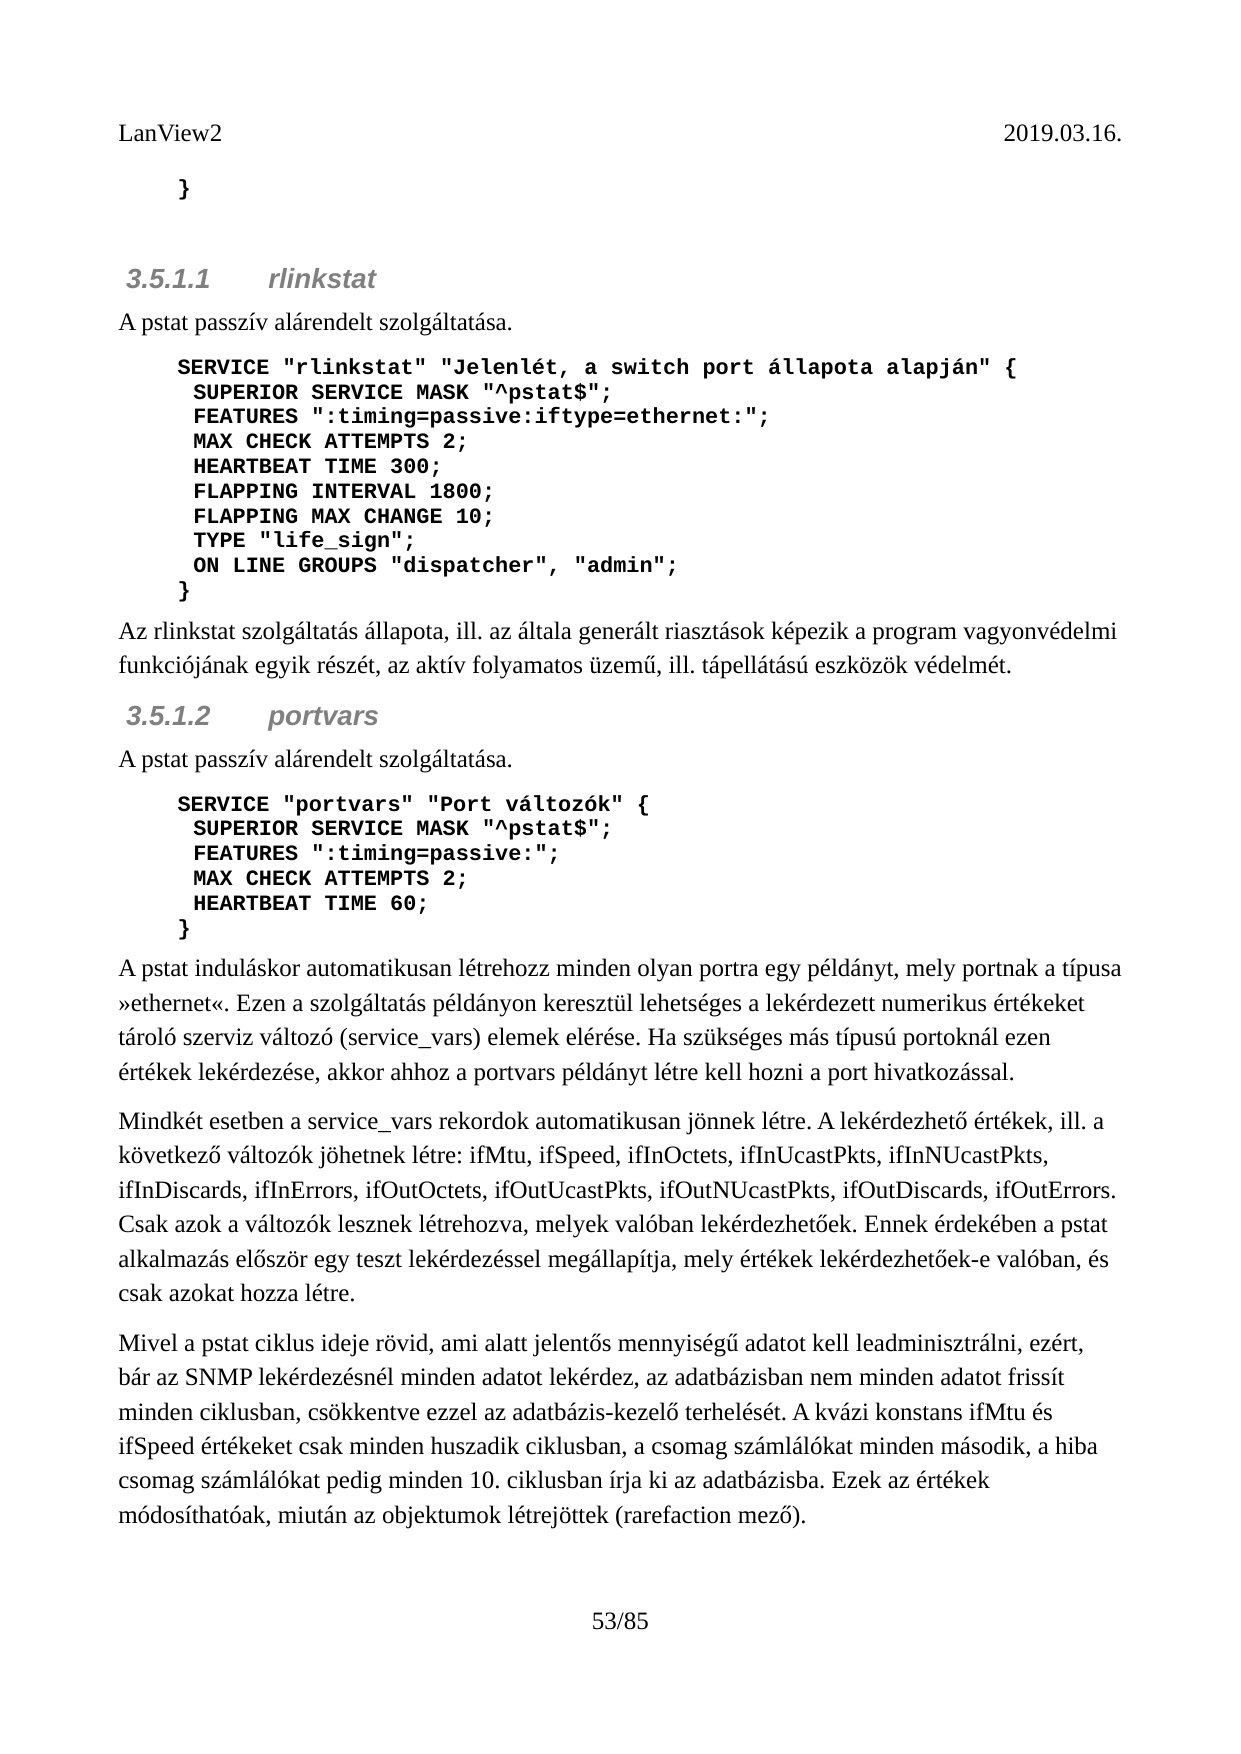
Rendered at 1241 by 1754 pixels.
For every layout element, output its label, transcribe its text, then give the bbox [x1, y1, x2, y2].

text } [177, 177, 1122, 202]
text A pstat passzív alárendelt szolgáltatása. [118, 307, 1122, 336]
text Az rlinkstat szolgáltatás állapota, ill. az általa generált riasztások képezik a program vagyonvédelmi funkciójának egyik részét, az aktív folyamatos üzemű, ill. tápellátású eszközök védelmét. [118, 616, 1122, 679]
text SERVICE "portvars" "Port változók" { SUPERIOR SERVICE MASK "^pstat$"; FEATURES ":timing=passive:"; MAX CHECK ATTEMPTS 2; HEARTBEAT TIME 60; } [177, 793, 1122, 942]
text Mindkét esetben a service_vars rekordok automatikusan jönnek létre. A lekérdezhető értékek, ill. a következő változók jöhetnek létre: ifMtu, ifSpeed, ifInOctets, ifInUcastPkts, ifInNUcastPkts, ifInDiscards, ifInErrors, ifOutOctets, ifOutUcastPkts, ifOutNUcastPkts, ifOutDiscards, ifOutErrors. Csak azok a változók lesznek létrehozva, melyek valóban lekérdezhetőek. Ennek érdekében a pstat alkalmazás először egy teszt lekérdezéssel megállapítja, mely értékek lekérdezhetőek-e valóban, és csak azokat hozza létre. [118, 1106, 1122, 1307]
text SERVICE "rlinkstat" "Jelenlét, a switch port állapota alapján" { SUPERIOR SERVICE MASK "^pstat$"; FEATURES ":timing=passive:iftype=ethernet:"; MAX CHECK ATTEMPTS 2; HEARTBEAT TIME 300; FLAPPING INTERVAL 1800; FLAPPING MAX CHANGE 10; TYPE "life_sign"; ON LINE GROUPS "dispatcher", "admin"; } [177, 356, 1122, 604]
text Mivel a pstat ciklus ideje rövid, ami alatt jelentős mennyiségű adatot kell leadminisztrálni, ezért, bár az SNMP lekérdezésnél minden adatot lekérdez, az adatbázisban nem minden adatot frissít minden ciklusban, csökkentve ezzel az adatbázis-kezelő terhelését. A kvázi konstans ifMtu és ifSpeed értékeket csak minden huszadik ciklusban, a csomag számlálókat minden második, a hiba csomag számlálókat pedig minden 10. ciklusban írja ki az adatbázisba. Ezek az értékek módosíthatóak, miután az objektumok létrejöttek (rarefaction mező). [118, 1328, 1122, 1529]
subtitle portvars [118, 699, 1122, 731]
text A pstat passzív alárendelt szolgáltatása. [118, 744, 1122, 772]
text A pstat induláskor automatikusan létrehozz minden olyan portra egy példányt, mely portnak a típusa »ethernet«. Ezen a szolgáltatás példányon keresztül lehetséges a lekérdezett numerikus értékeket tároló szerviz változó (service_vars) elemek elérése. Ha szükséges más típusú portoknál ezen értékek lekérdezése, akkor ahhoz a portvars példányt létre kell hozni a port hivatkozással. [118, 953, 1122, 1086]
subtitle rlinkstat [118, 263, 1122, 294]
